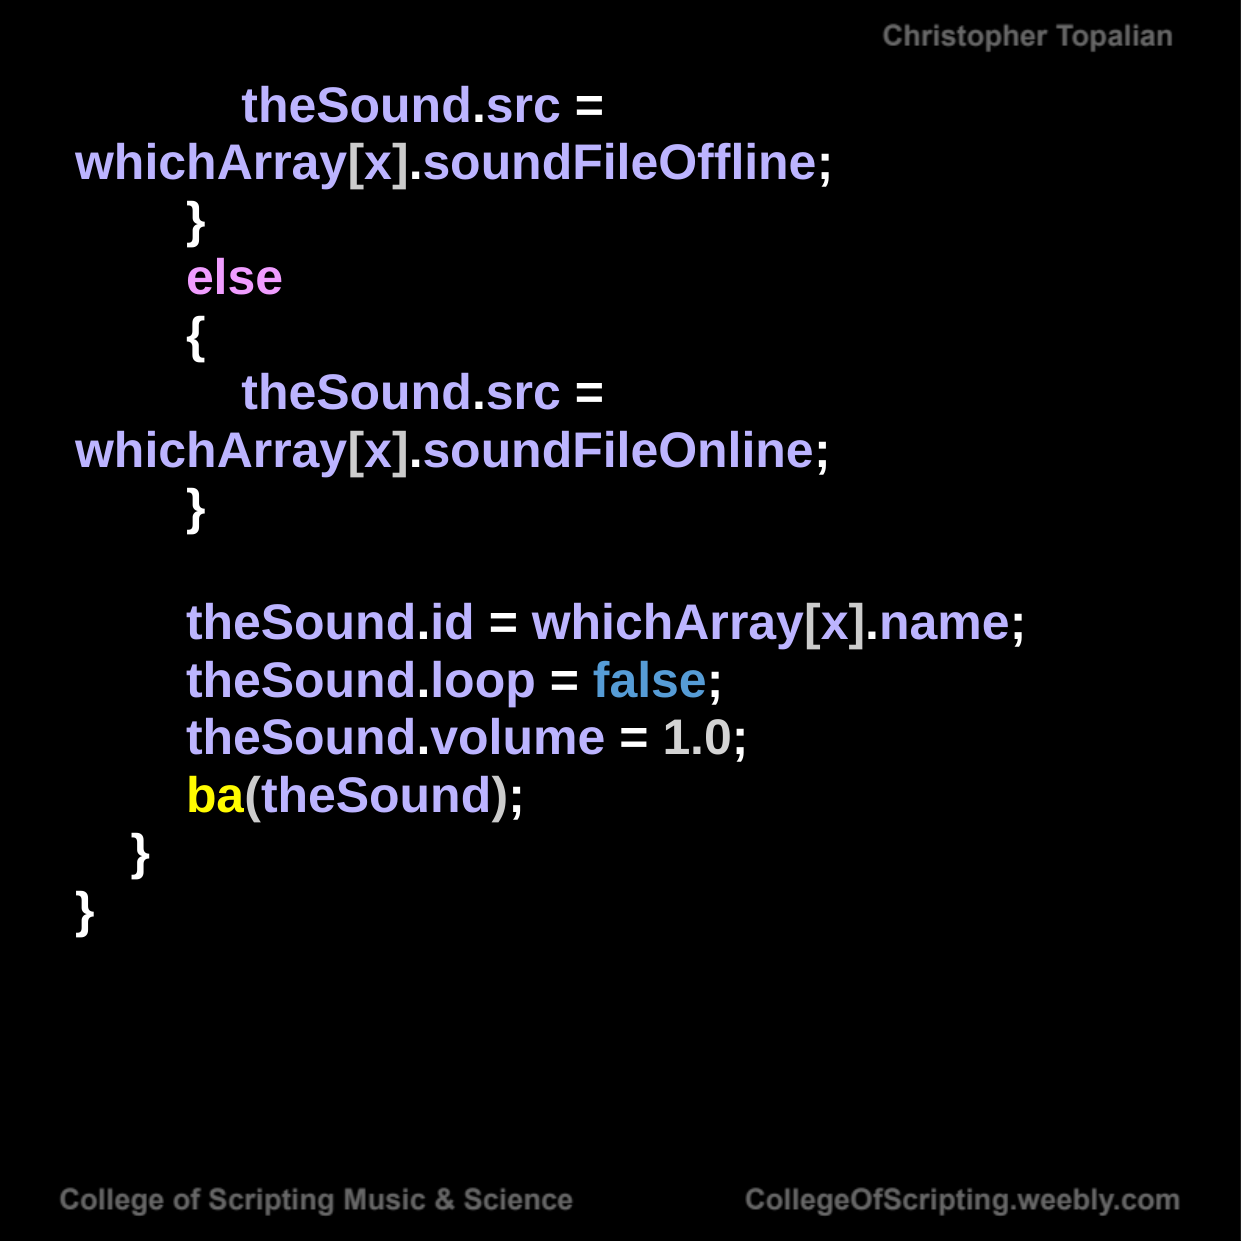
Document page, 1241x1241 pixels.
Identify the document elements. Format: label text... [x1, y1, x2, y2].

text } [75, 880, 1166, 937]
text theSound.src = whichArray[x].soundFileOffline; [75, 75, 1166, 190]
text else [75, 247, 1166, 305]
text } [75, 477, 1166, 535]
text } [75, 822, 1166, 880]
text } [75, 190, 1166, 247]
text theSound.loop = false; [75, 650, 1166, 707]
text ba(theSound); [75, 765, 1166, 822]
text theSound.volume = 1.0; [75, 707, 1166, 765]
text theSound.src = whichArray[x].soundFileOnline; [75, 362, 1166, 477]
text theSound.id = whichArray[x].name; [75, 592, 1166, 650]
text { [75, 305, 1166, 362]
